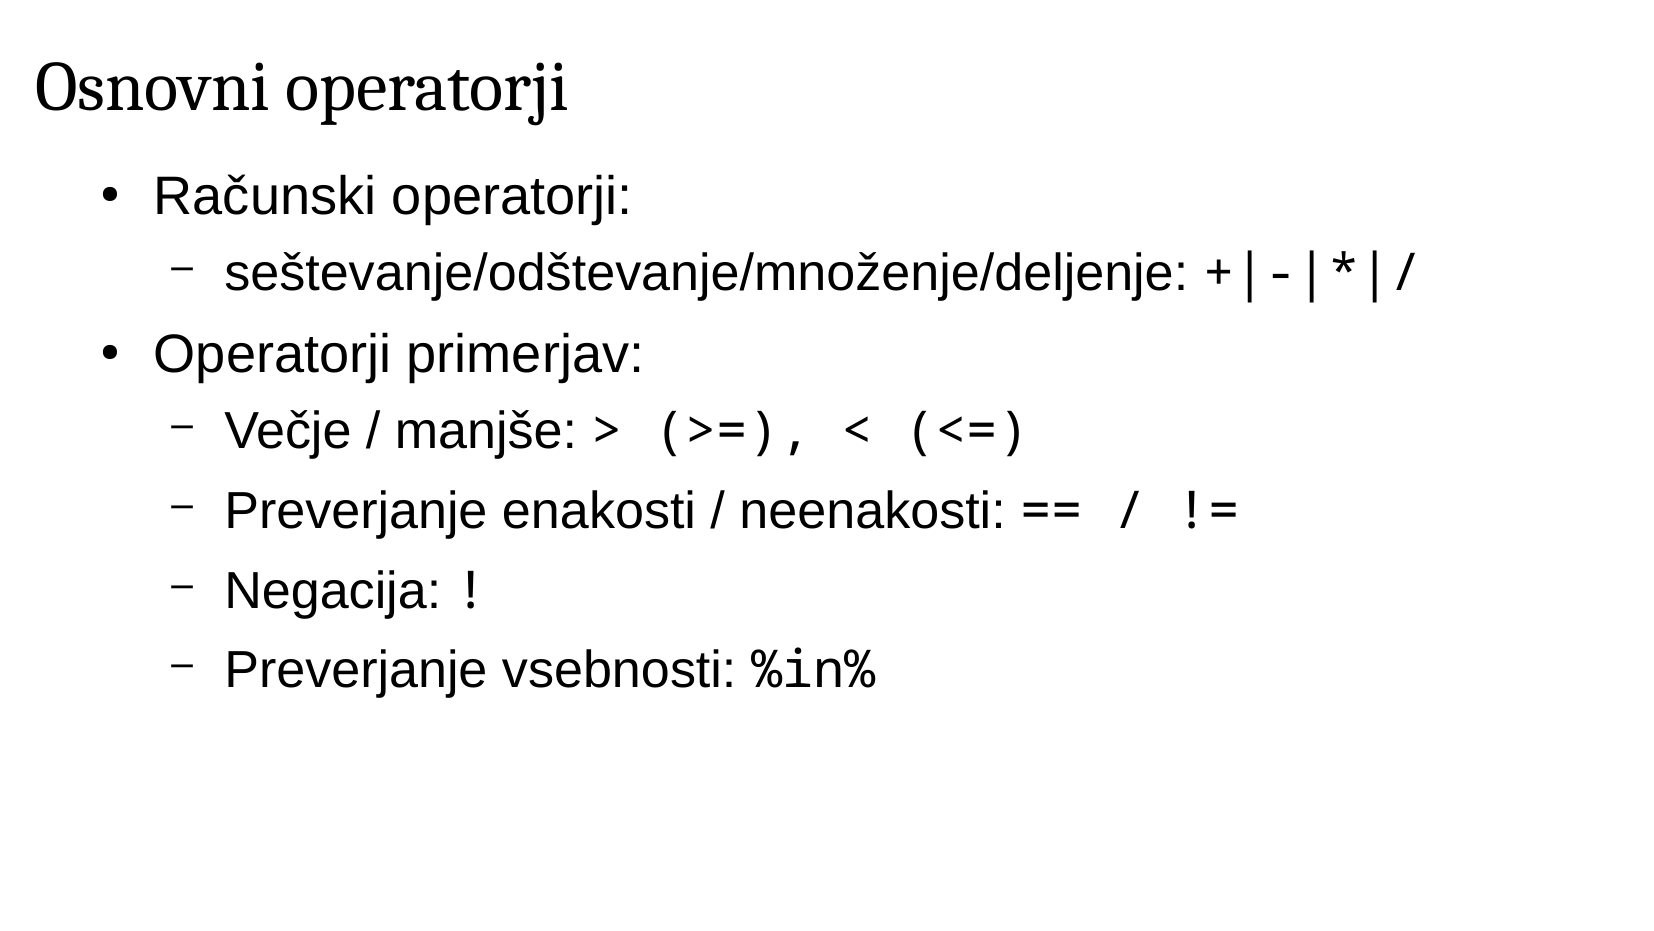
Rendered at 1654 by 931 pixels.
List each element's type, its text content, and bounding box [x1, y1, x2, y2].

title Osnovni operatorji [35, 21, 1524, 154]
list Računski operatorji: seštevanje/odštevanje/množenje/deljenje: +|-|*|/ Operatorji primerjav: Večje / manjše: > (>=), < (<=) Preverjanje enakosti / neenakosti: == / != Negacija: ! Preverjanje vsebnosti: %in% [82, 165, 1571, 769]
